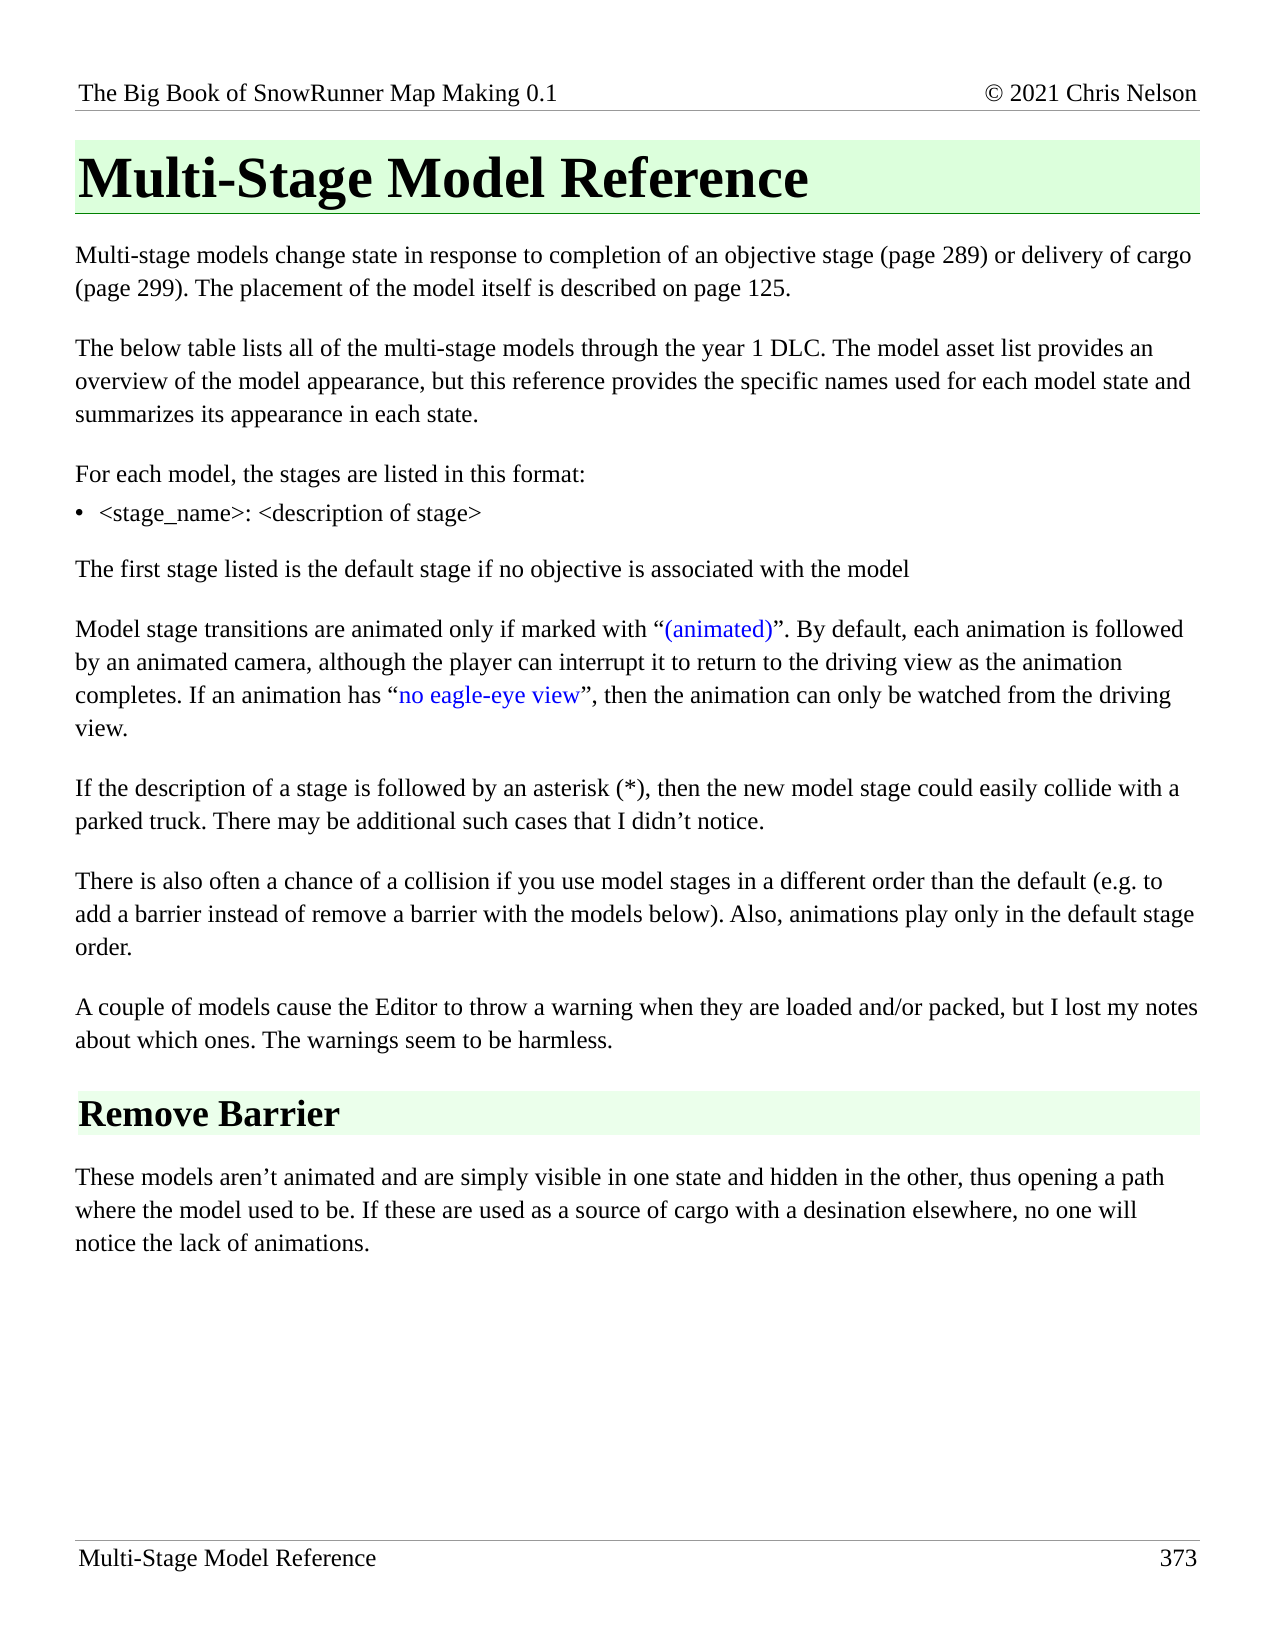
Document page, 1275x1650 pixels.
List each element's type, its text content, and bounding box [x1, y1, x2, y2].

text These models aren’t animated and are simply visible in one state and hidden in the other, thus opening a path where the model used to be. If these are used as a source of cargo with a desination elsewhere, no one will notice the lack of animations. [75, 1162, 1200, 1257]
text Model stage transitions are animated only if marked with “(animated)”. By default, each animation is followed by an animated camera, although the player can interrupt it to return to the driving view as the animation completes. If an animation has “no eagle-eye view”, then the animation can only be watched from the driving view. [75, 614, 1200, 742]
subtitle Remove Barrier [78, 1091, 1200, 1135]
list <stage_name>: <description of stage> [75, 498, 1200, 527]
text If the description of a stage is followed by an asterisk (*), then the new model stage could easily collide with a parked truck. There may be additional such cases that I didn’t notice. [75, 773, 1200, 835]
subtitle Multi-Stage Model Reference [75, 140, 1200, 213]
text Multi-stage models change state in response to completion of an objective stage (page 289) or delivery of cargo (page 299). The placement of the model itself is described on page 125. [75, 240, 1200, 302]
text A couple of models cause the Editor to throw a warning when they are loaded and/or packed, but I lost my notes about which ones. The warnings seem to be harmless. [75, 992, 1200, 1054]
text The below table lists all of the multi-stage models through the year 1 DLC. The model asset list provides an overview of the model appearance, but this reference provides the specific names used for each model state and summarizes its appearance in each state. [75, 333, 1200, 428]
subtitle For each model, the stages are listed in this format: [75, 459, 1200, 488]
text The first stage listed is the default stage if no objective is associated with the model [75, 554, 1200, 583]
text There is also often a chance of a collision if you use model stages in a different order than the default (e.g. to add a barrier instead of remove a barrier with the models below). Also, animations play only in the default stage order. [75, 866, 1200, 961]
